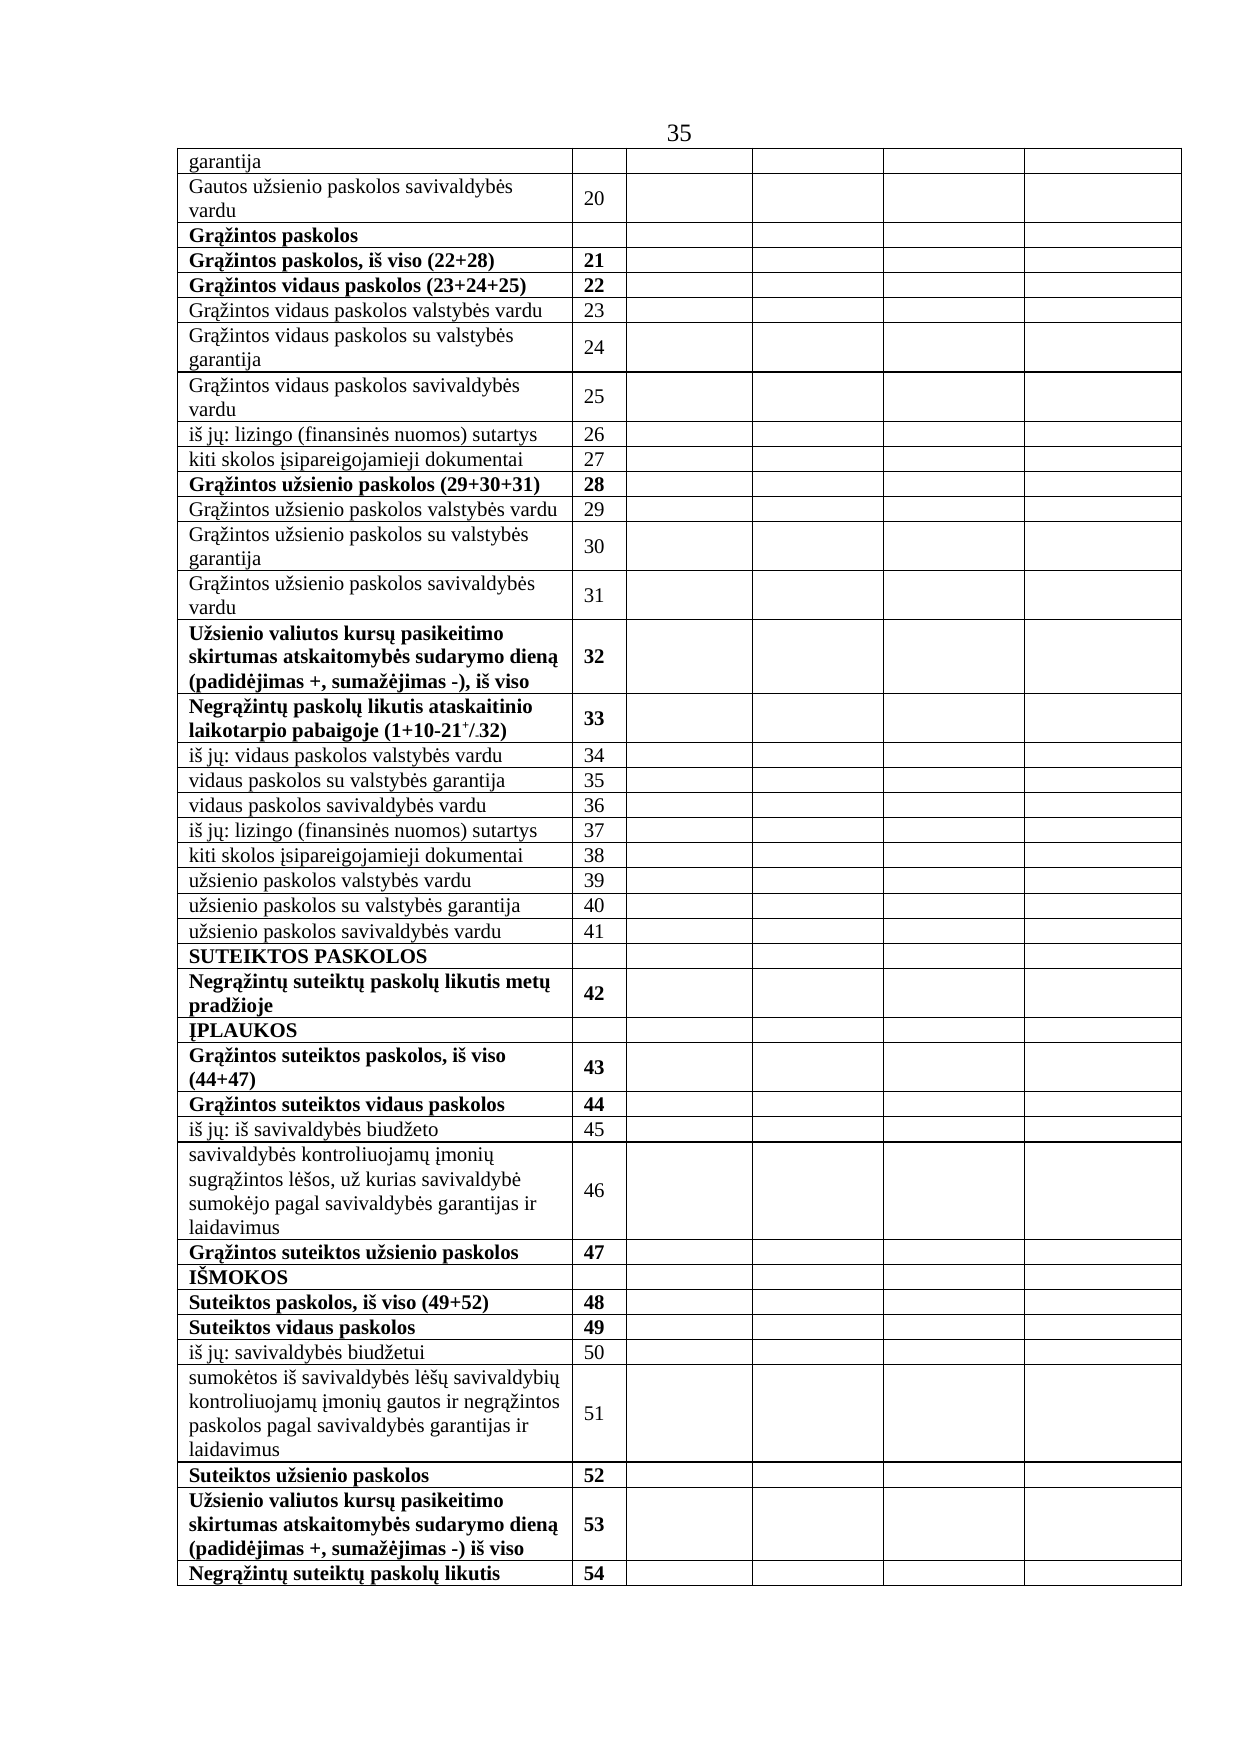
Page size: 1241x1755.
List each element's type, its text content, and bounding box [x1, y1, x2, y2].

table_cell Negrąžintų suteiktų paskolų likutis metų pradžioje [178, 969, 572, 1017]
table_cell [627, 149, 752, 173]
table_cell [627, 1092, 752, 1116]
table_cell [627, 472, 752, 496]
table_cell Grąžintos suteiktos vidaus paskolos [178, 1092, 572, 1116]
table_cell ĮPLAUKOS [178, 1018, 572, 1042]
table_cell Grąžintos paskolos, iš viso (22+28) [178, 248, 572, 272]
table_cell [627, 373, 752, 421]
table_cell [753, 1488, 883, 1560]
table_cell [884, 1315, 1024, 1339]
table_cell [627, 1018, 752, 1042]
table_cell [627, 919, 752, 943]
table_cell 24 [573, 323, 626, 371]
table_cell 28 [573, 472, 626, 496]
table_cell [627, 843, 752, 867]
table_cell [753, 273, 883, 297]
table_cell [753, 694, 883, 742]
table_cell [884, 1240, 1024, 1264]
table_cell 53 [573, 1488, 626, 1560]
table_cell [884, 843, 1024, 867]
table_cell [753, 248, 883, 272]
table_cell [1025, 969, 1181, 1017]
table_cell 33 [573, 694, 626, 742]
table_cell [884, 248, 1024, 272]
table_cell [753, 571, 883, 619]
table_cell [753, 1561, 883, 1585]
table_cell iš jų: lizingo (finansinės nuomos) sutartys [178, 818, 572, 842]
table_cell [753, 969, 883, 1017]
table_cell [1025, 571, 1181, 619]
table_cell [1025, 1092, 1181, 1116]
table_cell [884, 919, 1024, 943]
table_cell [753, 174, 883, 222]
table_cell Grąžintos užsienio paskolos su valstybės garantija [178, 522, 572, 570]
table_cell [627, 894, 752, 917]
table_cell [753, 743, 883, 767]
table_cell 42 [573, 969, 626, 1017]
table_cell [627, 447, 752, 471]
table_cell 41 [573, 919, 626, 943]
table_cell [1025, 1340, 1181, 1364]
table_cell [884, 1340, 1024, 1364]
table_cell 37 [573, 818, 626, 842]
table_cell Užsienio valiutos kursų pasikeitimo skirtumas atskaitomybės sudarymo dieną (padidėjimas +, sumažėjimas -), iš viso [178, 620, 572, 693]
table_cell [1025, 843, 1181, 867]
table_cell [884, 768, 1024, 792]
table_cell Grąžintos užsienio paskolos (29+30+31) [178, 472, 572, 496]
table_cell Suteiktos vidaus paskolos [178, 1315, 572, 1339]
table_cell [753, 447, 883, 471]
table_cell [1025, 1018, 1181, 1042]
table_cell [884, 1365, 1024, 1461]
table_cell [627, 422, 752, 446]
table_cell [884, 894, 1024, 917]
table_cell [1025, 1561, 1181, 1585]
table_cell 49 [573, 1315, 626, 1339]
table_cell [627, 522, 752, 570]
table_cell [1025, 793, 1181, 817]
table_cell 32 [573, 620, 626, 693]
table_cell [1025, 323, 1181, 371]
table_cell [753, 149, 883, 173]
table_cell 47 [573, 1240, 626, 1264]
table_cell [627, 969, 752, 1017]
table_cell [1025, 472, 1181, 496]
table_cell [627, 743, 752, 767]
table_cell [1025, 868, 1181, 892]
table_cell Grąžintos vidaus paskolos (23+24+25) [178, 273, 572, 297]
table_cell 29 [573, 497, 626, 521]
table_cell [1025, 248, 1181, 272]
table_cell [884, 1561, 1024, 1585]
table_cell 38 [573, 843, 626, 867]
table_cell IŠMOKOS [178, 1265, 572, 1289]
table_cell [627, 1265, 752, 1289]
table_cell [1025, 1043, 1181, 1091]
table_cell 51 [573, 1365, 626, 1461]
table_cell [884, 422, 1024, 446]
table_cell 23 [573, 298, 626, 322]
table_cell užsienio paskolos valstybės vardu [178, 868, 572, 892]
table_cell [884, 174, 1024, 222]
table_cell [753, 422, 883, 446]
table_cell [1025, 1117, 1181, 1141]
table_cell [627, 1340, 752, 1364]
table_cell iš jų: iš savivaldybės biudžeto [178, 1117, 572, 1141]
table_cell savivaldybės kontroliuojamų įmonių sugrąžintos lėšos, už kurias savivaldybė sumokėjo pagal savivaldybės garantijas ir laidavimus [178, 1143, 572, 1239]
table_cell [1025, 1143, 1181, 1239]
table_cell [627, 1463, 752, 1487]
table_cell [627, 323, 752, 371]
table_cell [753, 223, 883, 247]
table_cell [884, 447, 1024, 471]
table_cell Negrąžintų paskolų likutis ataskaitinio laikotarpio pabaigoje (1+10-21+/-32) [178, 694, 572, 742]
table_cell [884, 694, 1024, 742]
table_cell [753, 497, 883, 521]
table_cell [884, 522, 1024, 570]
table_cell [753, 298, 883, 322]
table_cell 36 [573, 793, 626, 817]
table_cell Suteiktos užsienio paskolos [178, 1463, 572, 1487]
table_cell Grąžintos suteiktos paskolos, iš viso (44+47) [178, 1043, 572, 1091]
table_cell 45 [573, 1117, 626, 1141]
table_cell [573, 223, 626, 247]
table_cell [1025, 894, 1181, 917]
table_cell [627, 223, 752, 247]
table_cell [884, 298, 1024, 322]
table_cell [627, 298, 752, 322]
table_cell 44 [573, 1092, 626, 1116]
table_cell [1025, 1315, 1181, 1339]
table_cell [753, 472, 883, 496]
table_cell garantija [178, 149, 572, 173]
table_cell [884, 818, 1024, 842]
table_cell [1025, 944, 1181, 968]
table_cell [753, 1018, 883, 1042]
table_cell 34 [573, 743, 626, 767]
table_cell [884, 1488, 1024, 1560]
table_cell [884, 273, 1024, 297]
table_cell Grąžintos vidaus paskolos valstybės vardu [178, 298, 572, 322]
table_cell [627, 1315, 752, 1339]
table_cell [573, 1018, 626, 1042]
table_cell [627, 818, 752, 842]
table_cell iš jų: savivaldybės biudžetui [178, 1340, 572, 1364]
table_cell [627, 620, 752, 693]
table_cell [753, 944, 883, 968]
table_cell [753, 1043, 883, 1091]
table_cell [753, 793, 883, 817]
table_cell [753, 768, 883, 792]
table_cell iš jų: lizingo (finansinės nuomos) sutartys [178, 422, 572, 446]
table_cell [753, 620, 883, 693]
table_cell [627, 944, 752, 968]
table_cell 50 [573, 1340, 626, 1364]
table_cell Grąžintos suteiktos užsienio paskolos [178, 1240, 572, 1264]
table_cell [627, 793, 752, 817]
table_cell 46 [573, 1143, 626, 1239]
table_cell [753, 1340, 883, 1364]
table_cell [1025, 174, 1181, 222]
table_cell [1025, 620, 1181, 693]
table_cell vidaus paskolos savivaldybės vardu [178, 793, 572, 817]
table_cell [884, 373, 1024, 421]
table_cell [1025, 298, 1181, 322]
table_cell [884, 1290, 1024, 1314]
table_cell [753, 1365, 883, 1461]
table_cell [753, 1265, 883, 1289]
table_cell [627, 1117, 752, 1141]
table_cell [884, 944, 1024, 968]
table_cell vidaus paskolos su valstybės garantija [178, 768, 572, 792]
table_cell [1025, 1488, 1181, 1560]
table_cell [627, 571, 752, 619]
table_cell [1025, 497, 1181, 521]
table_cell 39 [573, 868, 626, 892]
table_cell [627, 1365, 752, 1461]
table_cell 25 [573, 373, 626, 421]
table_cell [884, 1018, 1024, 1042]
table_cell [753, 818, 883, 842]
table_cell Užsienio valiutos kursų pasikeitimo skirtumas atskaitomybės sudarymo dieną (padidėjimas +, sumažėjimas -) iš viso [178, 1488, 572, 1560]
table_cell [884, 1092, 1024, 1116]
table_cell [1025, 149, 1181, 173]
table_cell Grąžintos užsienio paskolos savivaldybės vardu [178, 571, 572, 619]
table_cell [627, 768, 752, 792]
table_cell [884, 1117, 1024, 1141]
table_cell Negrąžintų suteiktų paskolų likutis [178, 1561, 572, 1585]
table_cell 54 [573, 1561, 626, 1585]
table_cell [627, 1143, 752, 1239]
table_cell [627, 868, 752, 892]
table_cell [573, 149, 626, 173]
table_cell iš jų: vidaus paskolos valstybės vardu [178, 743, 572, 767]
table_cell Grąžintos paskolos [178, 223, 572, 247]
table_cell [1025, 273, 1181, 297]
table_cell 40 [573, 894, 626, 917]
table_cell [627, 1043, 752, 1091]
table_cell [753, 1143, 883, 1239]
table_cell [573, 1265, 626, 1289]
table_cell 48 [573, 1290, 626, 1314]
table_cell [753, 323, 883, 371]
table_cell [1025, 768, 1181, 792]
table_cell [1025, 373, 1181, 421]
table_cell [884, 793, 1024, 817]
table_cell 35 [573, 768, 626, 792]
table_cell 26 [573, 422, 626, 446]
table_cell [1025, 818, 1181, 842]
table_cell [753, 522, 883, 570]
table_cell Suteiktos paskolos, iš viso (49+52) [178, 1290, 572, 1314]
table_cell [1025, 743, 1181, 767]
table_cell [884, 149, 1024, 173]
table_cell [1025, 1290, 1181, 1314]
table_cell 20 [573, 174, 626, 222]
table_cell 21 [573, 248, 626, 272]
table_cell [627, 497, 752, 521]
table_cell [753, 1117, 883, 1141]
table_cell kiti skolos įsipareigojamieji dokumentai [178, 843, 572, 867]
table_cell [1025, 1365, 1181, 1461]
table_cell sumokėtos iš savivaldybės lėšų savivaldybių kontroliuojamų įmonių gautos ir negrąžintos paskolos pagal savivaldybės garantijas ir laidavimus [178, 1365, 572, 1461]
table_cell [884, 620, 1024, 693]
table_cell [753, 1290, 883, 1314]
table_cell užsienio paskolos savivaldybės vardu [178, 919, 572, 943]
table_cell [884, 497, 1024, 521]
table_cell [1025, 1463, 1181, 1487]
table_cell [884, 223, 1024, 247]
table_cell [1025, 522, 1181, 570]
table_cell [753, 373, 883, 421]
table_cell [884, 571, 1024, 619]
table_cell [884, 472, 1024, 496]
table_cell [627, 273, 752, 297]
table_cell 22 [573, 273, 626, 297]
table_cell Grąžintos vidaus paskolos savivaldybės vardu [178, 373, 572, 421]
table_cell 27 [573, 447, 626, 471]
table_cell [1025, 694, 1181, 742]
table_cell kiti skolos įsipareigojamieji dokumentai [178, 447, 572, 471]
table_cell 31 [573, 571, 626, 619]
table_cell [627, 694, 752, 742]
table_cell [884, 969, 1024, 1017]
table_cell 30 [573, 522, 626, 570]
table_cell [627, 1240, 752, 1264]
table_cell Gautos užsienio paskolos savivaldybės vardu [178, 174, 572, 222]
table_cell 52 [573, 1463, 626, 1487]
table_cell užsienio paskolos su valstybės garantija [178, 894, 572, 917]
table_cell [884, 1265, 1024, 1289]
table_cell [1025, 223, 1181, 247]
table_cell [884, 1043, 1024, 1091]
table_cell [884, 1463, 1024, 1487]
table_cell [627, 1290, 752, 1314]
table_cell [753, 894, 883, 917]
table_cell [1025, 1265, 1181, 1289]
table_cell [1025, 422, 1181, 446]
table_cell [627, 174, 752, 222]
table_cell Grąžintos vidaus paskolos su valstybės garantija [178, 323, 572, 371]
table_cell [753, 1092, 883, 1116]
table_cell [573, 944, 626, 968]
table_cell [884, 1143, 1024, 1239]
table_cell [753, 1240, 883, 1264]
table_cell [627, 1561, 752, 1585]
table_cell SUTEIKTOS PASKOLOS [178, 944, 572, 968]
table_cell [1025, 447, 1181, 471]
table_cell Grąžintos užsienio paskolos valstybės vardu [178, 497, 572, 521]
table_cell [753, 919, 883, 943]
table_cell [1025, 1240, 1181, 1264]
table_cell [753, 843, 883, 867]
table_cell [753, 1315, 883, 1339]
table_cell [884, 743, 1024, 767]
table_cell 43 [573, 1043, 626, 1091]
table_cell [753, 1463, 883, 1487]
table_cell [1025, 919, 1181, 943]
table_cell [753, 868, 883, 892]
table_cell [627, 248, 752, 272]
table_cell [884, 323, 1024, 371]
table_cell [627, 1488, 752, 1560]
table_cell [884, 868, 1024, 892]
